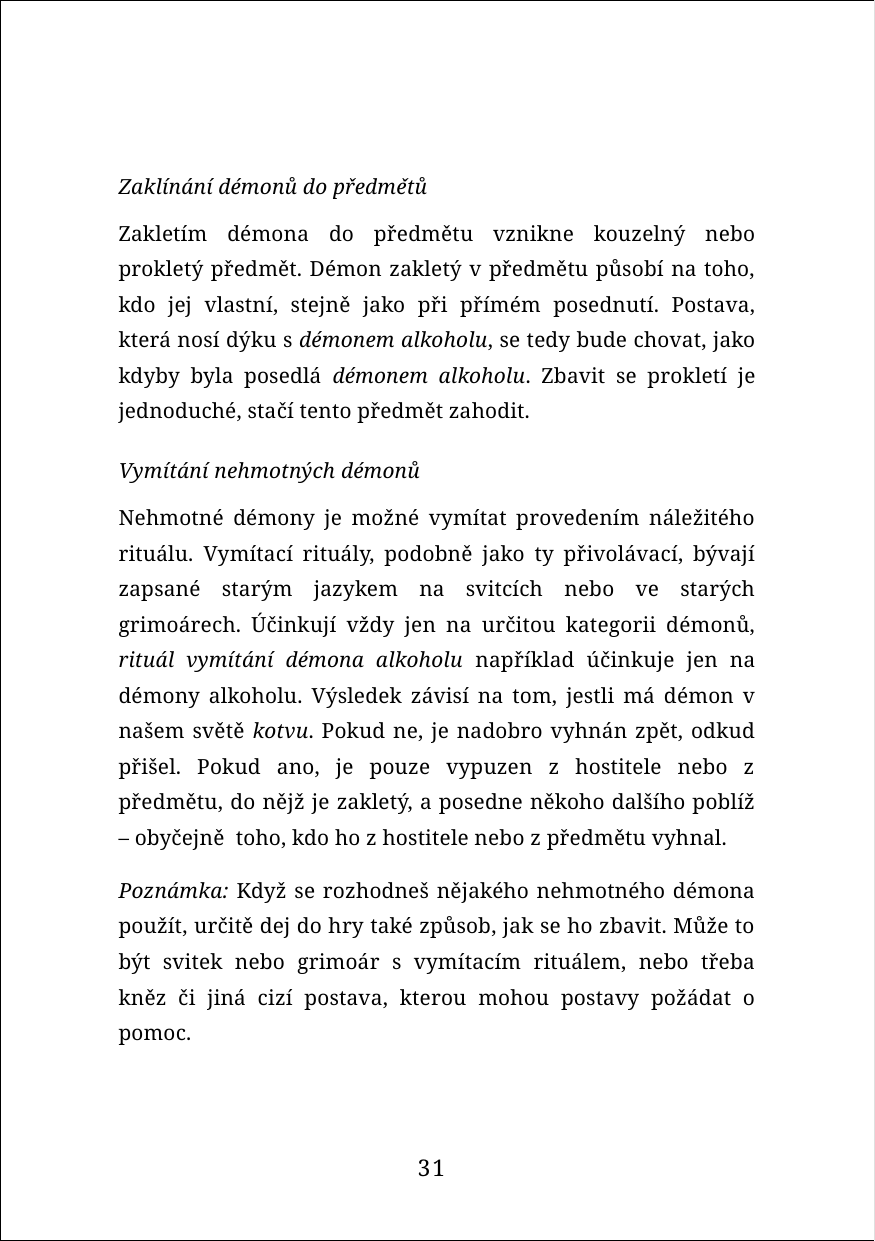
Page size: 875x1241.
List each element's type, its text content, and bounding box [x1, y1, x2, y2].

text Zaklínání démonů do předmětů [118, 172, 756, 200]
text Poznámka: Když se rozhodneš nějakého nehmotného démona použít, určitě dej do hry také způsob, jak se ho zbavit. Může to být svitek nebo grimoár s vymítacím rituálem, nebo třeba kněz či jiná cizí postava, kterou mohou postavy požádat o pomoc. [118, 876, 756, 1047]
text Vymítání nehmotných démonů [118, 456, 756, 484]
text Nehmotné démony je možné vymítat provedením náležitého rituálu. Vymítací rituály, podobně jako ty přivolávací, bývají zapsané starým jazykem na svitcích nebo ve starých grimoárech. Účinkují vždy jen na určitou kategorii démonů, rituál vymítání démona alkoholu například účinkuje jen na démony alkoholu. Výsledek závisí na tom, jestli má démon v našem světě kotvu. Pokud ne, je nadobro vyhnán zpět, odkud přišel. Pokud ano, je pouze vypuzen z hostitele nebo z předmětu, do nějž je zakletý, a posedne někoho dalšího poblíž – obyčejně toho, kdo ho z hostitele nebo z předmětu vyhnal. [118, 503, 756, 851]
text Zakletím démona do předmětu vznikne kouzelný nebo prokletý předmět. Démon zakletý v předmětu působí na toho, kdo jej vlastní, stejně jako při přímém posednutí. Postava, která nosí dýku s démonem alkoholu, se tedy bude chovat, jako kdyby byla posedlá démonem alkoholu. Zbavit se prokletí je jednoduché, stačí tento předmět zahodit. [118, 219, 756, 425]
